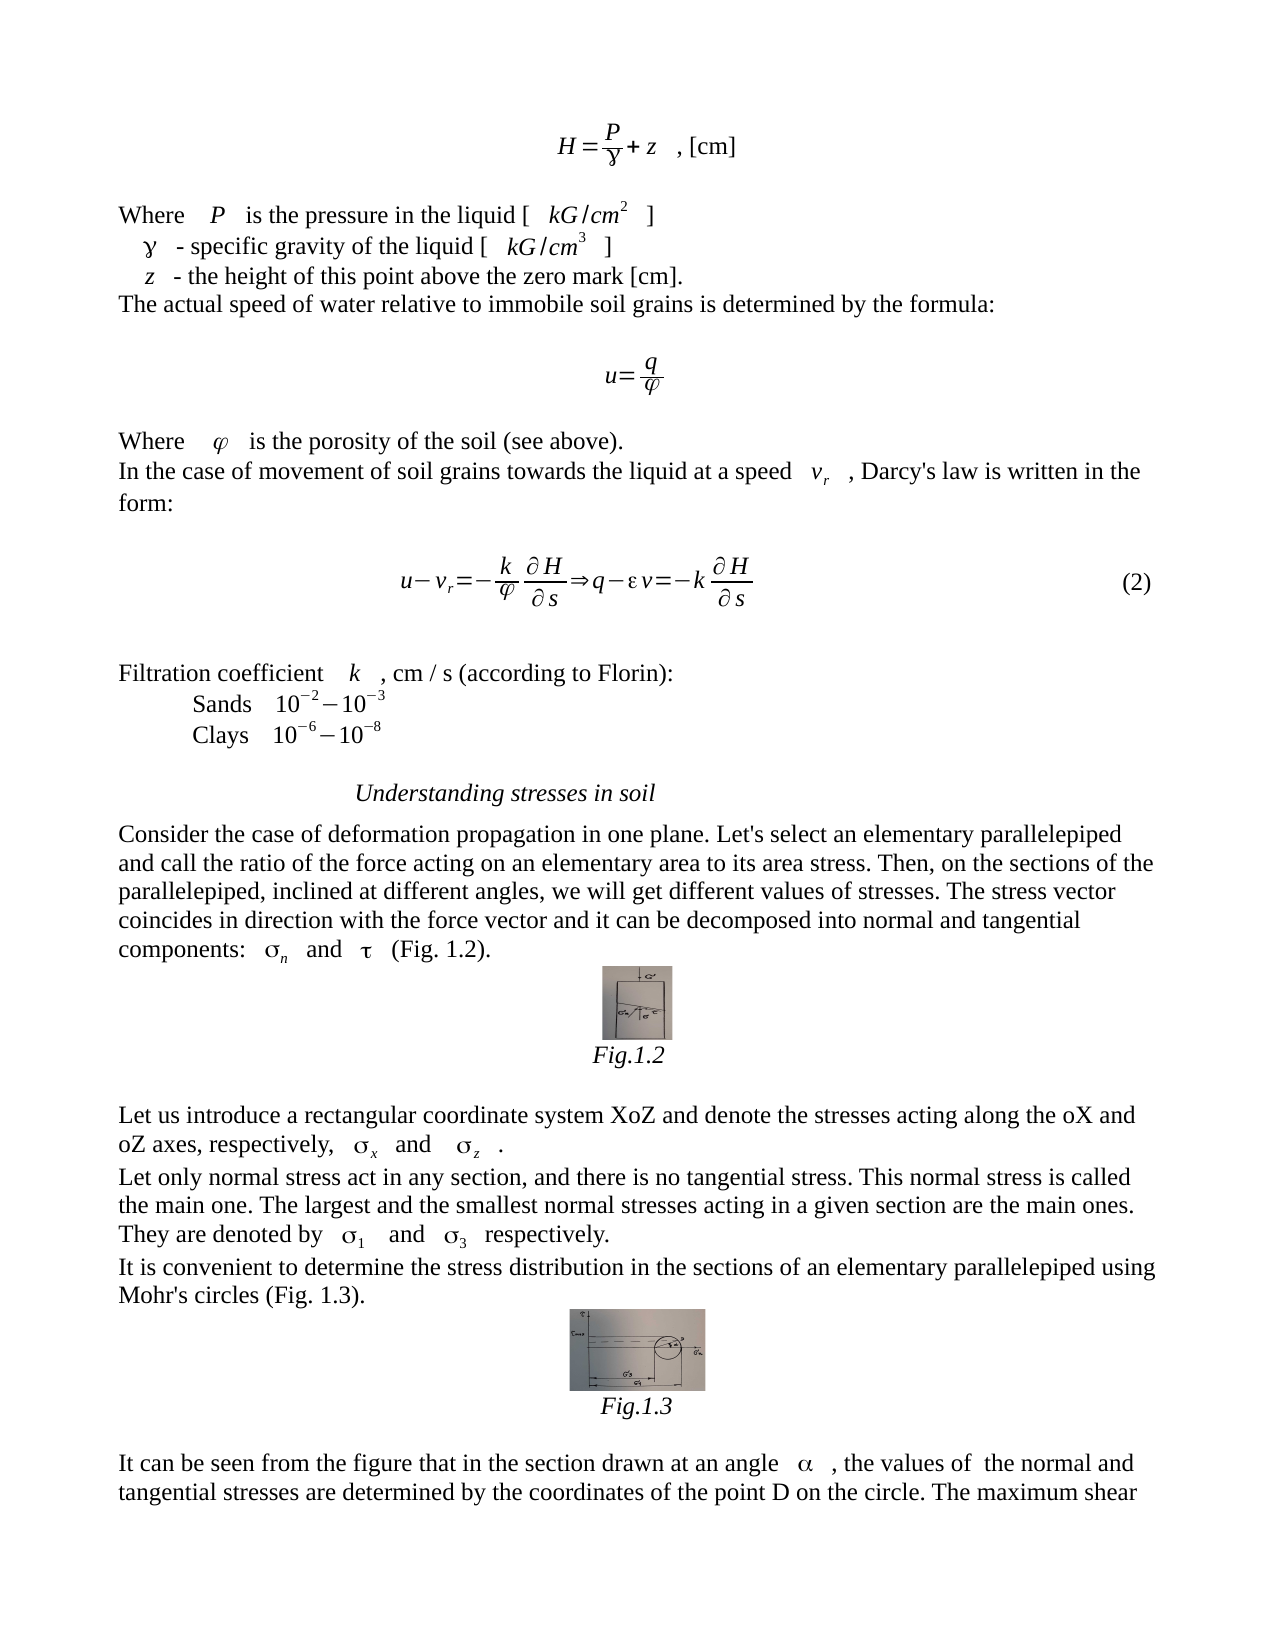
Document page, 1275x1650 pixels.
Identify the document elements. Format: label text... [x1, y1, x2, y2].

text Filtration coefficient , cm / s (according to Florin): [118, 658, 1157, 686]
text Fig.1.3 [569, 1391, 706, 1419]
picture [569, 1309, 706, 1391]
text In the case of movement of soil grains towards the liquid at a speed, Darcy's law is written in the form: [118, 456, 1157, 517]
text Understanding stresses in soil [354, 778, 1157, 806]
text The actual speed of water relative to immobile soil grains is determined by the formula: [118, 289, 1157, 318]
table_header (2) [1041, 546, 1157, 629]
text Fig.1.2 [592, 1040, 682, 1069]
text Where is the porosity of the soil (see above). [118, 426, 1157, 456]
text Let us introduce a rectangular coordinate system XoZ and denote the stresses acting along the oX and oZ axes, respectively,and . [118, 1101, 1157, 1162]
text - the height of this point above the zero mark [cm]. [118, 261, 1157, 289]
table_header [118, 546, 1041, 629]
picture [602, 966, 673, 1040]
text Where is the pressure in the liquid [] [118, 197, 1157, 229]
text It can be seen from the figure that in the section drawn at an angle, the values ​​of the normal and tangential stresses are determined by the coordinates of the point D on the circle. The maximum shear [118, 1448, 1157, 1506]
text It is convenient to determine the stress distribution in the sections of an elementary parallelepiped using Mohr's circles (Fig. 1.3). [118, 1252, 1157, 1309]
text - specific gravity of the liquid [] [118, 229, 1157, 261]
text Let only normal stress act in any section, and there is no tangential stress. This normal stress is called the main one. The largest and the smallest normal stresses acting in a given section are the main ones. They are denoted by andrespectively. [118, 1162, 1157, 1252]
text , [cm] [118, 118, 1157, 169]
text Consider the case of deformation propagation in one plane. Let's select an elementary parallelepiped and call the ratio of the force acting on an elementary area to its area stress. Then, on the sections of the parallelepiped, inclined at different angles, we will get different values ​​of stresses. The stress vector coincides in direction with the force vector and it can be decomposed into normal and tangential components:and(Fig. 1.2). [118, 819, 1157, 966]
text Clays [118, 718, 1157, 749]
text Sands [118, 686, 1157, 718]
